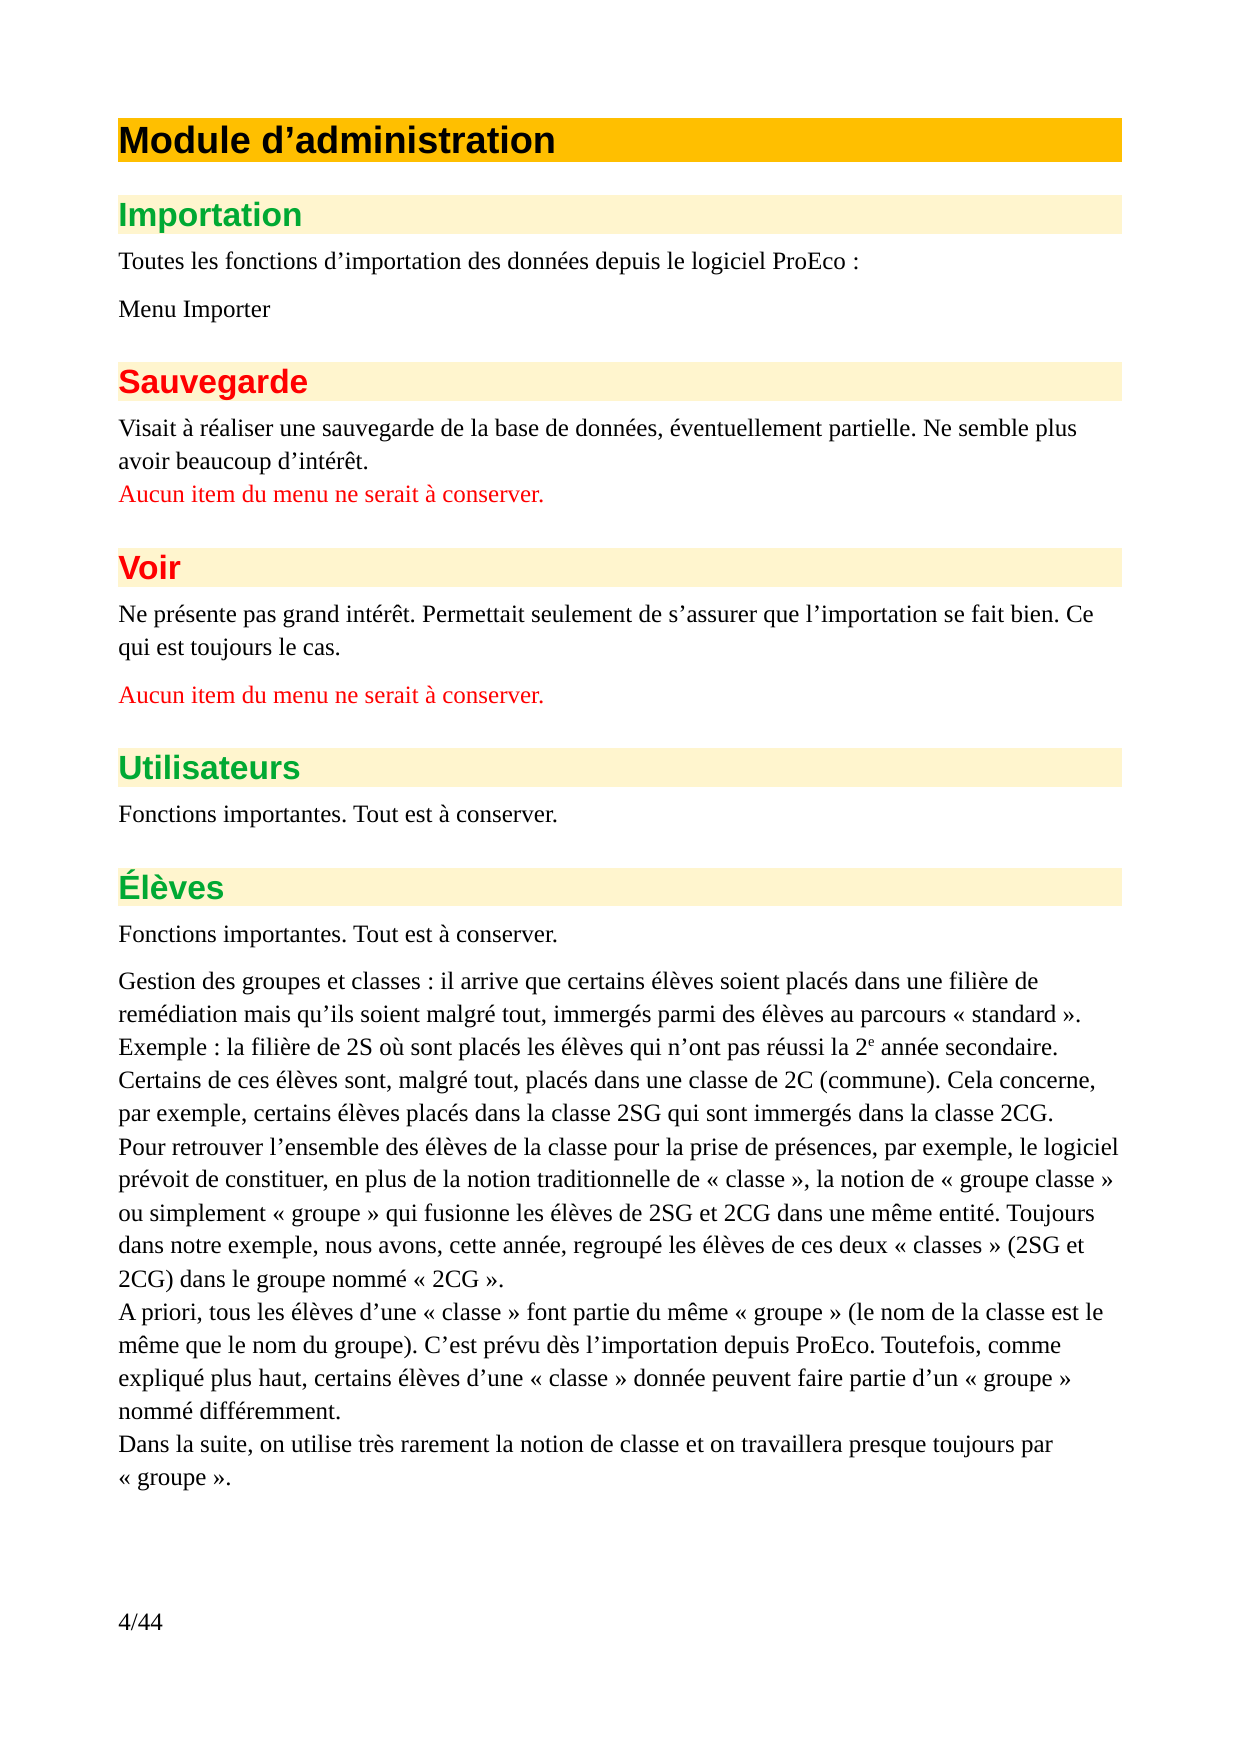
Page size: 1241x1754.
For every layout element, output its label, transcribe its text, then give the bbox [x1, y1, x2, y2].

text Gestion des groupes et classes : il arrive que certains élèves soient placés dans une filière de remédiation mais qu’ils soient malgré tout, immergés parmi des élèves au parcours « standard ». Exemple : la filière de 2S où sont placés les élèves qui n’ont pas réussi la 2e année secondaire. Certains de ces élèves sont, malgré tout, placés dans une classe de 2C (commune). Cela concerne, par exemple, certains élèves placés dans la classe 2SG qui sont immergés dans la classe 2CG. Pour retrouver l’ensemble des élèves de la classe pour la prise de présences, par exemple, le logiciel prévoit de constituer, en plus de la notion traditionnelle de « classe », la notion de « groupe classe » ou simplement « groupe » qui fusionne les élèves de 2SG et 2CG dans une même entité. Toujours dans notre exemple, nous avons, cette année, regroupé les élèves de ces deux « classes » (2SG et 2CG) dans le groupe nommé « 2CG ». A priori, tous les élèves d’une « classe » font partie du même « groupe » (le nom de la classe est le même que le nom du groupe). C’est prévu dès l’importation depuis ProEco. Toutefois, comme expliqué plus haut, certains élèves d’une « classe » donnée peuvent faire partie d’un « groupe » nommé différemment. Dans la suite, on utilise très rarement la notion de classe et on travaillera presque toujours par « groupe ». [118, 966, 1122, 1491]
subtitle Voir [118, 548, 1122, 587]
text Ne présente pas grand intérêt. Permettait seulement de s’assurer que l’importation se fait bien. Ce qui est toujours le cas. [118, 599, 1122, 661]
text Visait à réaliser une sauvegarde de la base de données, éventuellement partielle. Ne semble plus avoir beaucoup d’intérêt. Aucun item du menu ne serait à conserver. [118, 413, 1122, 508]
text Menu Importer [118, 294, 1122, 323]
text Fonctions importantes. Tout est à conserver. [118, 919, 1122, 948]
subtitle Importation [118, 195, 1122, 234]
subtitle Module d’administration [118, 118, 1122, 162]
text Aucun item du menu ne serait à conserver. [118, 680, 1122, 708]
text Fonctions importantes. Tout est à conserver. [118, 799, 1122, 828]
text Toutes les fonctions d’importation des données depuis le logiciel ProEco : [118, 246, 1122, 275]
subtitle Sauvegarde [118, 362, 1122, 401]
subtitle Élèves [118, 868, 1122, 906]
subtitle Utilisateurs [118, 748, 1122, 787]
